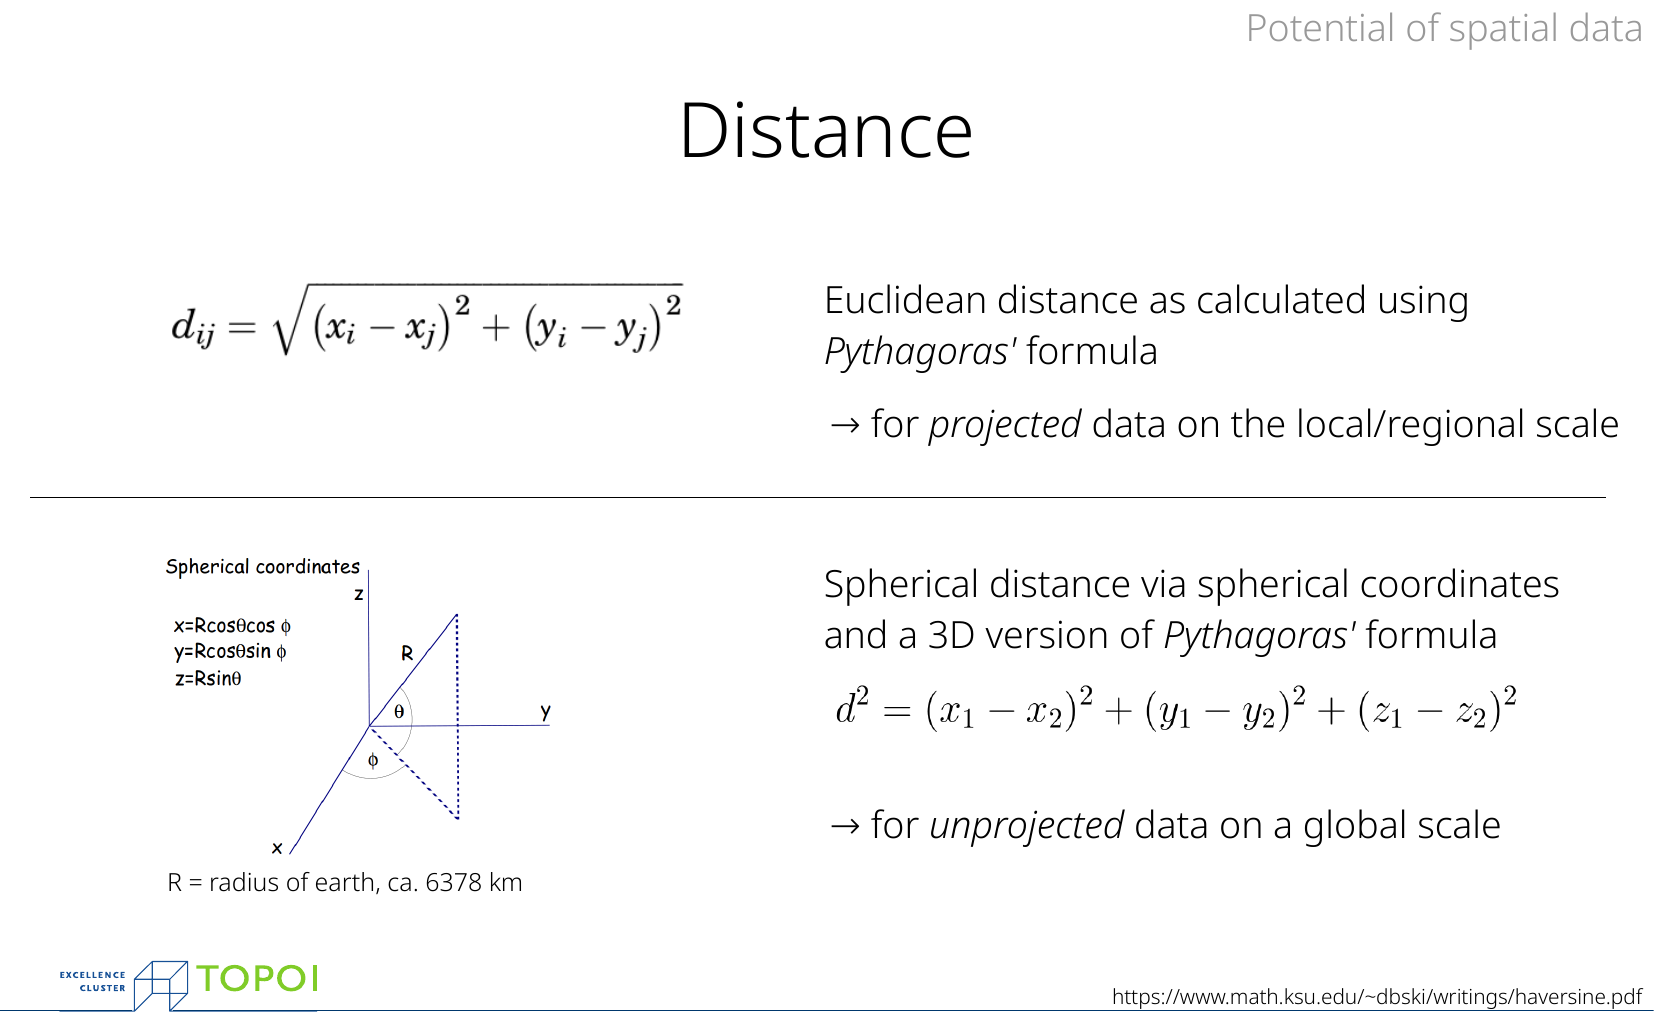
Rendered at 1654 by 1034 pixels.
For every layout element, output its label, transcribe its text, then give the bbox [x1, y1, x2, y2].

picture [830, 668, 1521, 754]
text_box Spherical distance via spherical coordinates and a 3D version of Pythagoras' formula [809, 549, 1654, 668]
text_box → for projected data on the local/regional scale [814, 390, 1654, 457]
text_box Euclidean distance as calculated using Pythagoras' formula [809, 266, 1577, 384]
picture [105, 245, 744, 391]
text_box Potential of spatial data [1230, 0, 1654, 61]
title Distance [82, 41, 1571, 214]
text_box https://www.math.ksu.edu/~dbski/writings/haversine.pdf [1097, 975, 1654, 1019]
picture [162, 548, 563, 857]
text_box → for unprojected data on a global scale [814, 791, 1615, 858]
text_box R = radius of earth, ca. 6378 km [152, 857, 592, 907]
